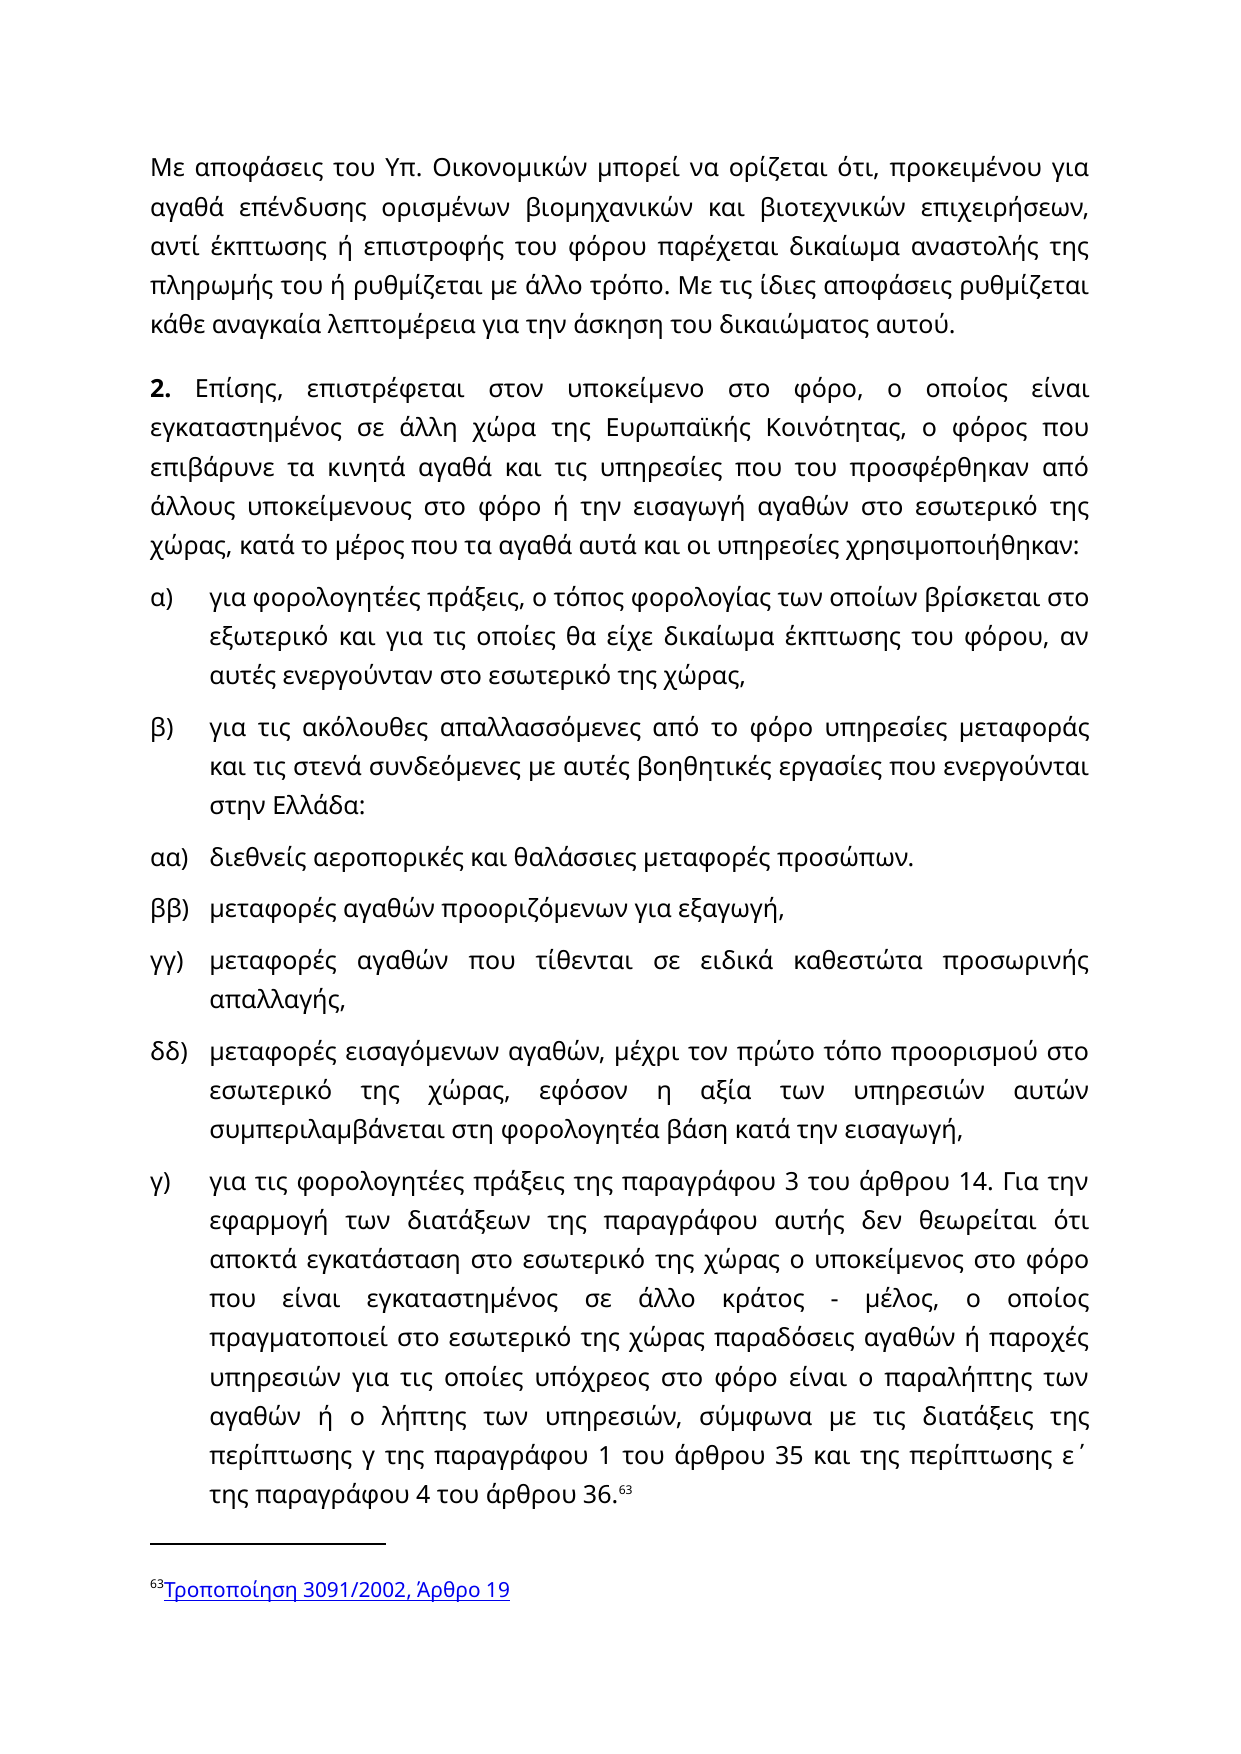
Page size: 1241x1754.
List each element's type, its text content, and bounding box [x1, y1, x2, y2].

list δδ) μεταφορές εισαγόμενων αγαθών, μέχρι τον πρώτο τόπο προορισμού στο εσωτερικό της χώρας, εφόσον η αξία των υπηρεσιών αυτών συμπεριλαμβάνεται στη φορολογητέα βάση κατά την εισαγωγή, [150, 1033, 1090, 1146]
list γ) για τις φορολογητέες πράξεις της παραγράφου 3 του άρθρου 14. Για την εφαρμογή των διατάξεων της παραγράφου αυτής δεν θεωρείται ότι αποκτά εγκατάσταση στο εσωτερικό της χώρας ο υποκείμενος στο φόρο που είναι εγκαταστημένος σε άλλο κράτος - μέλος, ο οποίος πραγματοποιεί στο εσωτερικό της χώρας παραδόσεις αγαθών ή παροχές υπηρεσιών για τις οποίες υπόχρεος στο φόρο είναι ο παραλήπτης των αγαθών ή ο λήπτης των υπηρεσιών, σύμφωνα με τις διατάξεις της περίπτωσης γ της παραγράφου 1 του άρθρου 35 και της περίπτωσης ε΄ της παραγράφου 4 του άρθρου 36. [150, 1163, 1090, 1511]
list αα) διεθνείς αεροπορικές και θαλάσσιες μεταφορές προσώπων. [150, 839, 1090, 873]
list β) για τις ακόλουθες απαλλασσόμενες από το φόρο υπηρεσίες μεταφοράς και τις στενά συνδεόμενες με αυτές βοηθητικές εργασίες που ενεργούνται στην Ελλάδα: [150, 709, 1090, 822]
list γγ) μεταφορές αγαθών που τίθενται σε ειδικά καθεστώτα προσωρινής απαλλαγής, [150, 942, 1090, 1016]
list ββ) μεταφορές αγαθών προοριζόμενων για εξαγωγή, [150, 891, 1090, 925]
text Με αποφάσεις του Υπ. Οικονομικών μπορεί να ορίζεται ότι, προκειμένου για αγαθά επένδυσης ορισμένων βιομηχανικών και βιοτεχνικών επιχειρήσεων, αντί έκπτωσης ή επιστροφής του φόρου παρέχεται δικαίωμα αναστολής της πληρωμής του ή ρυθμίζεται με άλλο τρόπο. Με τις ίδιες αποφάσεις ρυθμίζεται κάθε αναγκαία λεπτομέρεια για την άσκηση του δικαιώματος αυτού. [150, 150, 1090, 341]
text 2. Επίσης, επιστρέφεται στον υποκείμενο στο φόρο, ο οποίος είναι εγκαταστημένος σε άλλη χώρα της Ευρωπαϊκής Κοινότητας, ο φόρος που επιβάρυνε τα κινητά αγαθά και τις υπηρεσίες που του προσφέρθηκαν από άλλους υποκείμενους στο φόρο ή την εισαγωγή αγαθών στο εσωτερικό της χώρας, κατά το μέρος που τα αγαθά αυτά και οι υπηρεσίες χρησιμοποιήθηκαν: [150, 371, 1090, 562]
list α) για φορολογητέες πράξεις, ο τόπος φορολογίας των οποίων βρίσκεται στο εξωτερικό και για τις οποίες θα είχε δικαίωμα έκπτωσης του φόρου, αν αυτές ενεργούνταν στο εσωτερικό της χώρας, [150, 579, 1090, 692]
text Τροποποίηση 3091/2002, Άρθρο 19 [150, 1576, 1090, 1604]
